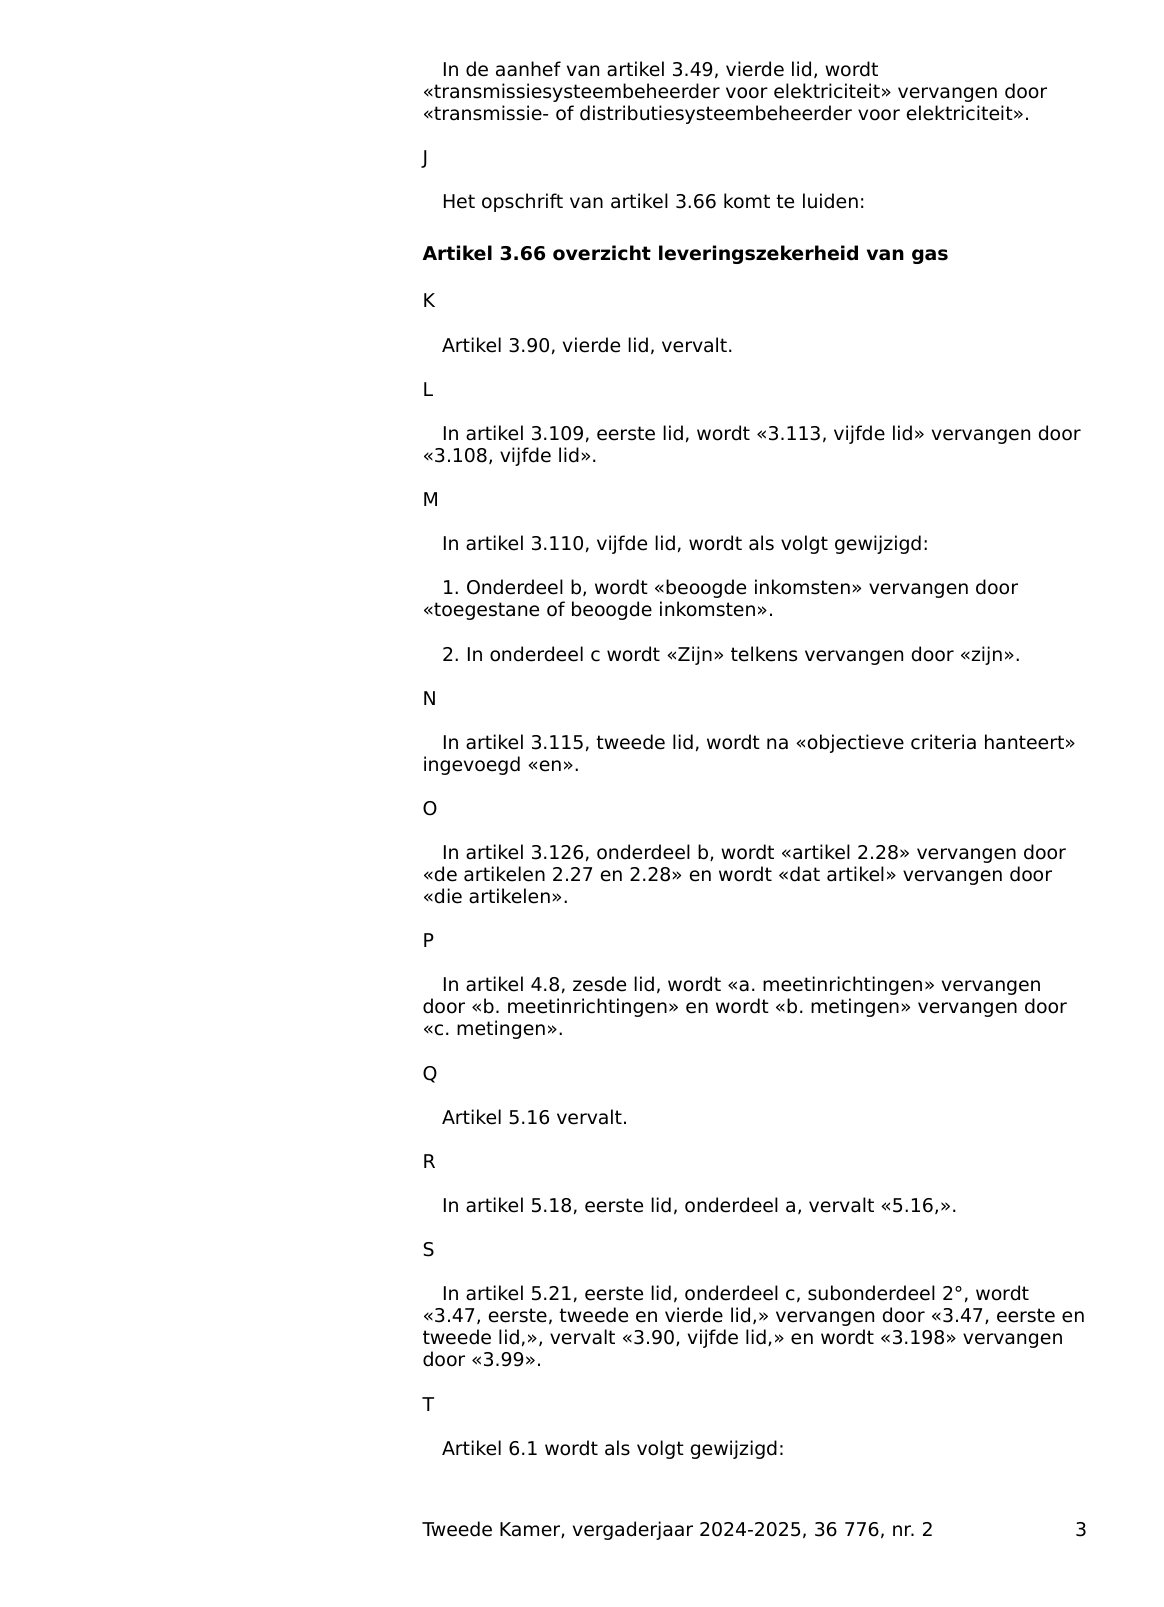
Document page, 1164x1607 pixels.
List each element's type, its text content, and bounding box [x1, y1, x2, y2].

text In artikel 3.110, vijfde lid, wordt als volgt gewijzigd: [422, 533, 1087, 555]
text O [422, 798, 1087, 820]
text P [422, 930, 1087, 952]
text Q [422, 1062, 1087, 1084]
text S [422, 1239, 1087, 1261]
text In artikel 4.8, zesde lid, wordt «a. meetinrichtingen» vervangen door «b. meetinrichtingen» en wordt «b. metingen» vervangen door «c. metingen». [422, 974, 1087, 1040]
text R [422, 1151, 1087, 1173]
text M [422, 489, 1087, 511]
text In artikel 3.126, onderdeel b, wordt «artikel 2.28» vervangen door «de artikelen 2.27 en 2.28» en wordt «dat artikel» vervangen door «die artikelen». [422, 842, 1087, 908]
text N [422, 688, 1087, 709]
text In artikel 3.115, tweede lid, wordt na «objectieve criteria hanteert» ingevoegd «en». [422, 732, 1087, 776]
text 2. In onderdeel c wordt «Zijn» telkens vervangen door «zijn». [422, 643, 1087, 665]
text L [422, 379, 1087, 401]
text Artikel 5.16 vervalt. [422, 1107, 1087, 1129]
subtitle Artikel 3.66 overzicht leveringszekerheid van gas [422, 243, 1087, 265]
text In artikel 3.109, eerste lid, wordt «3.113, vijfde lid» vervangen door «3.108, vijfde lid». [422, 423, 1087, 467]
text In artikel 5.18, eerste lid, onderdeel a, vervalt «5.16,». [422, 1195, 1087, 1217]
text T [422, 1393, 1087, 1415]
text J [422, 147, 1087, 169]
text 1. Onderdeel b, wordt «beoogde inkomsten» vervangen door «toegestane of beoogde inkomsten». [422, 577, 1087, 621]
text K [422, 290, 1087, 312]
text Het opschrift van artikel 3.66 komt te luiden: [422, 191, 1087, 213]
text Artikel 6.1 wordt als volgt gewijzigd: [422, 1438, 1087, 1459]
text Artikel 3.90, vierde lid, vervalt. [422, 334, 1087, 356]
text In artikel 5.21, eerste lid, onderdeel c, subonderdeel 2°, wordt «3.47, eerste, tweede en vierde lid,» vervangen door «3.47, eerste en tweede lid,», vervalt «3.90, vijfde lid,» en wordt «3.198» vervangen door «3.99». [422, 1283, 1087, 1371]
text In de aanhef van artikel 3.49, vierde lid, wordt «transmissiesysteembeheerder voor elektriciteit» vervangen door «transmissie- of distributiesysteembeheerder voor elektriciteit». [422, 59, 1087, 125]
